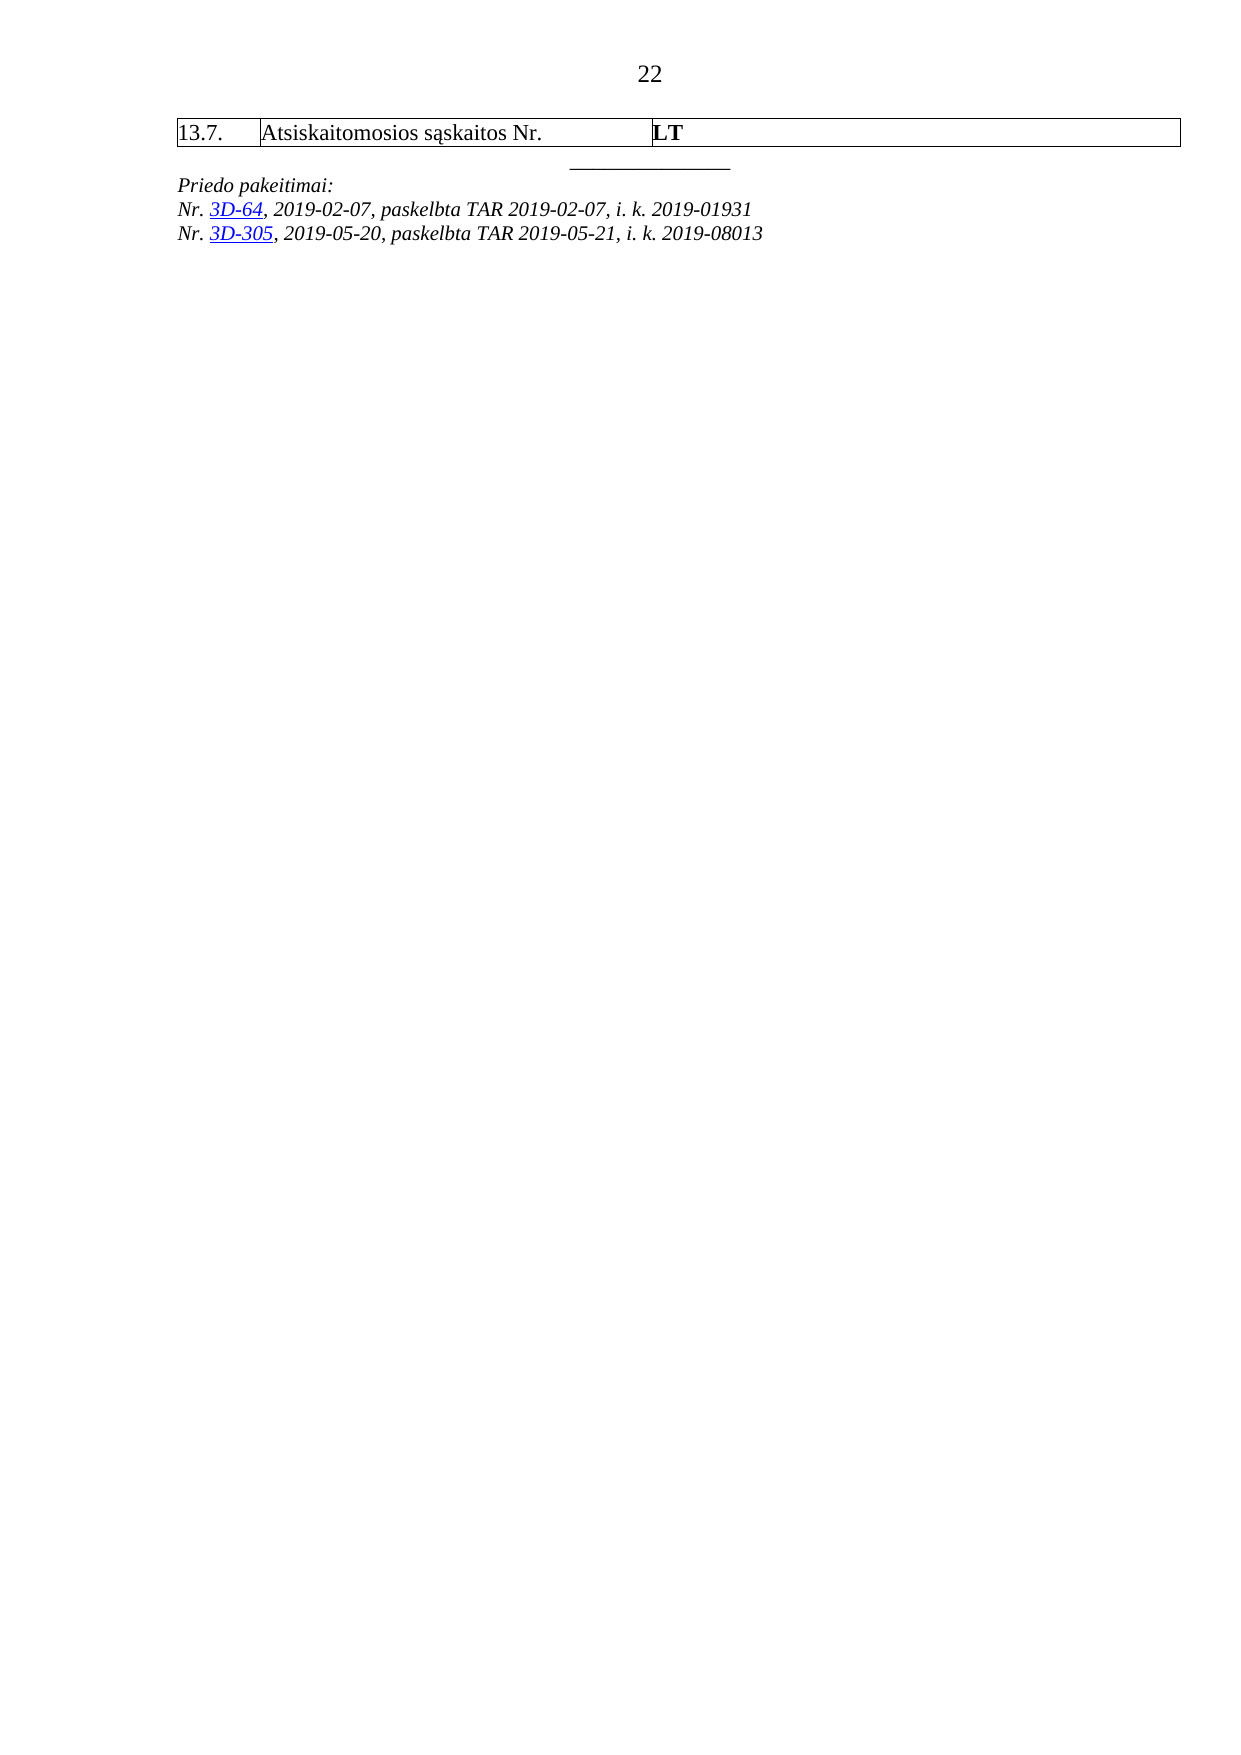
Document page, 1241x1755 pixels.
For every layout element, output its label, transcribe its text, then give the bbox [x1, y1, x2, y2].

table_cell LT [653, 119, 1180, 146]
table_cell 13.7. [178, 119, 260, 146]
table_cell Atsiskaitomosios sąskaitos Nr. [261, 119, 652, 146]
text Priedo pakeitimai: [177, 173, 1122, 197]
text Nr. 3D-64, 2019-02-07, paskelbta TAR 2019-02-07, i. k. 2019-01931 [177, 197, 1122, 221]
text Nr. 3D-305, 2019-05-20, paskelbta TAR 2019-05-21, i. k. 2019-08013 [177, 221, 1122, 245]
text ______________ [177, 147, 1122, 173]
